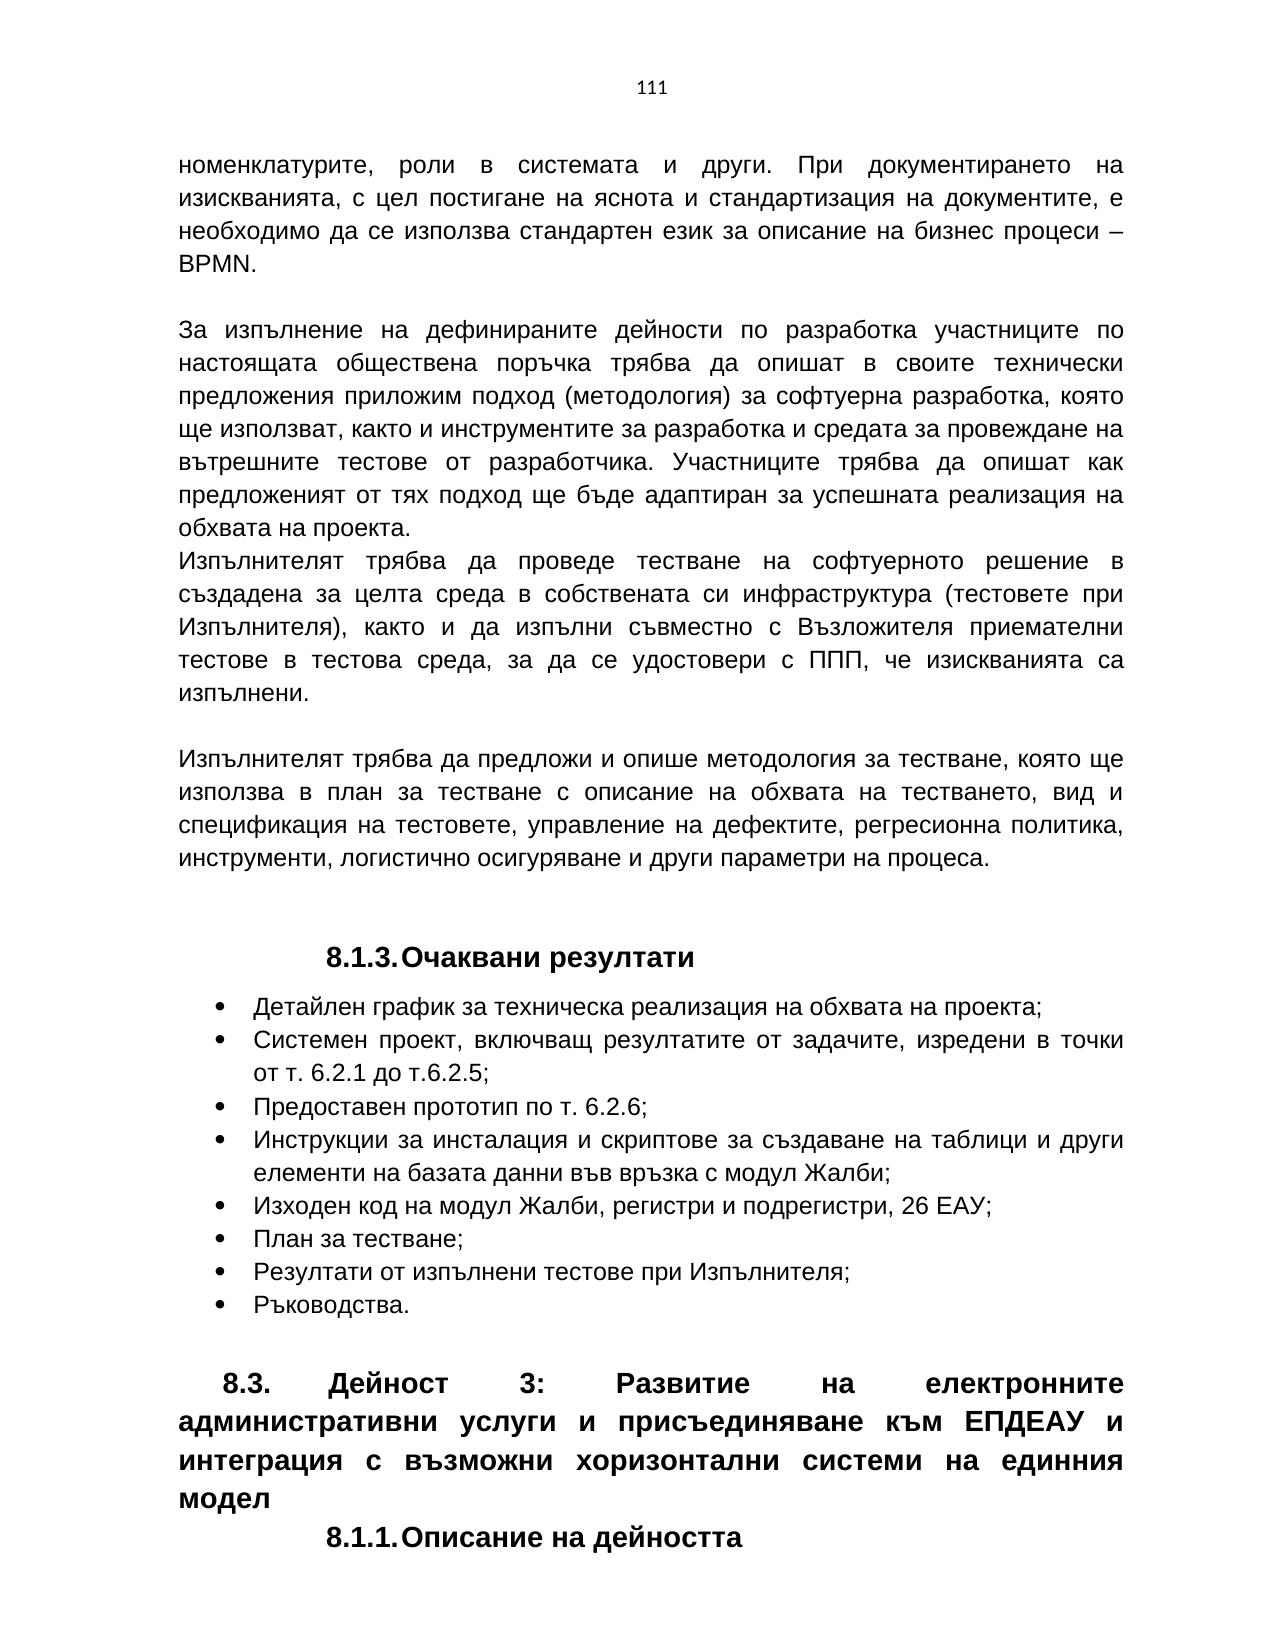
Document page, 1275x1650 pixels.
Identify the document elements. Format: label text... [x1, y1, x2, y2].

list План за тестване; [216, 1224, 1125, 1253]
list Инструкции за инсталация и скриптове за създаване на таблици и други елементи на базата данни във връзка с модул Жалби; [216, 1124, 1125, 1186]
text Изпълнителят трябва да проведе тестване на софтуерното решение в създадена за целта среда в собствената си инфраструктура (тестовете при Изпълнителя), както и да изпълни съвместно с Възложителя приемателни тестове в тестова среда, за да се удостовери с ППП, че изискванията са изпълнени. [178, 546, 1125, 707]
subtitle Очаквани резултати [326, 940, 1125, 973]
subtitle Описание на дейността [326, 1520, 1125, 1554]
list Изходен код на модул Жалби, регистри и подрегистри, 26 ЕАУ; [216, 1191, 1125, 1219]
list Системен проект, включващ резултатите от задачите, изредени в точки от т. 6.2.1 до т.6.2.5; [216, 1025, 1125, 1087]
list Детайлен график за техническа реализация на обхвата на проекта; [216, 992, 1125, 1021]
list Ръководства. [216, 1290, 1125, 1319]
text За изпълнение на дефинираните дейности по разработка участниците по настоящата обществена поръчка трябва да опишат в своите технически предложения приложим подход (методология) за софтуерна разработка, която ще използват, както и инструментите за разработка и средата за провеждане на вътрешните тестове от разработчика. Участниците трябва да опишат как предложеният от тях подход ще бъде адаптиран за успешната реализация на обхвата на проекта. [178, 315, 1125, 542]
list Резултати от изпълнени тестове при Изпълнителя; [216, 1257, 1125, 1286]
text номенклатурите, роли в системата и други. При документирането на изискванията, с цел постигане на яснота и стандартизация на документите, е необходимо да се използва стандартен език за описание на бизнес процеси – BPMN. [178, 150, 1125, 278]
list Предоставен прототип по т. 6.2.6; [216, 1091, 1125, 1120]
text Изпълнителят трябва да предложи и опише методология за тестване, която ще използва в план за тестване с описание на обхвата на тестването, вид и спецификация на тестовете, управление на дефектите, регресионна политика, инструменти, логистично осигуряване и други параметри на процеса. [178, 744, 1125, 872]
subtitle Дейност 3: Развитие на електронните административни услуги и присъединяване към ЕПДЕАУ и интеграция с възможни хоризонтални системи на единния модел [178, 1366, 1125, 1515]
